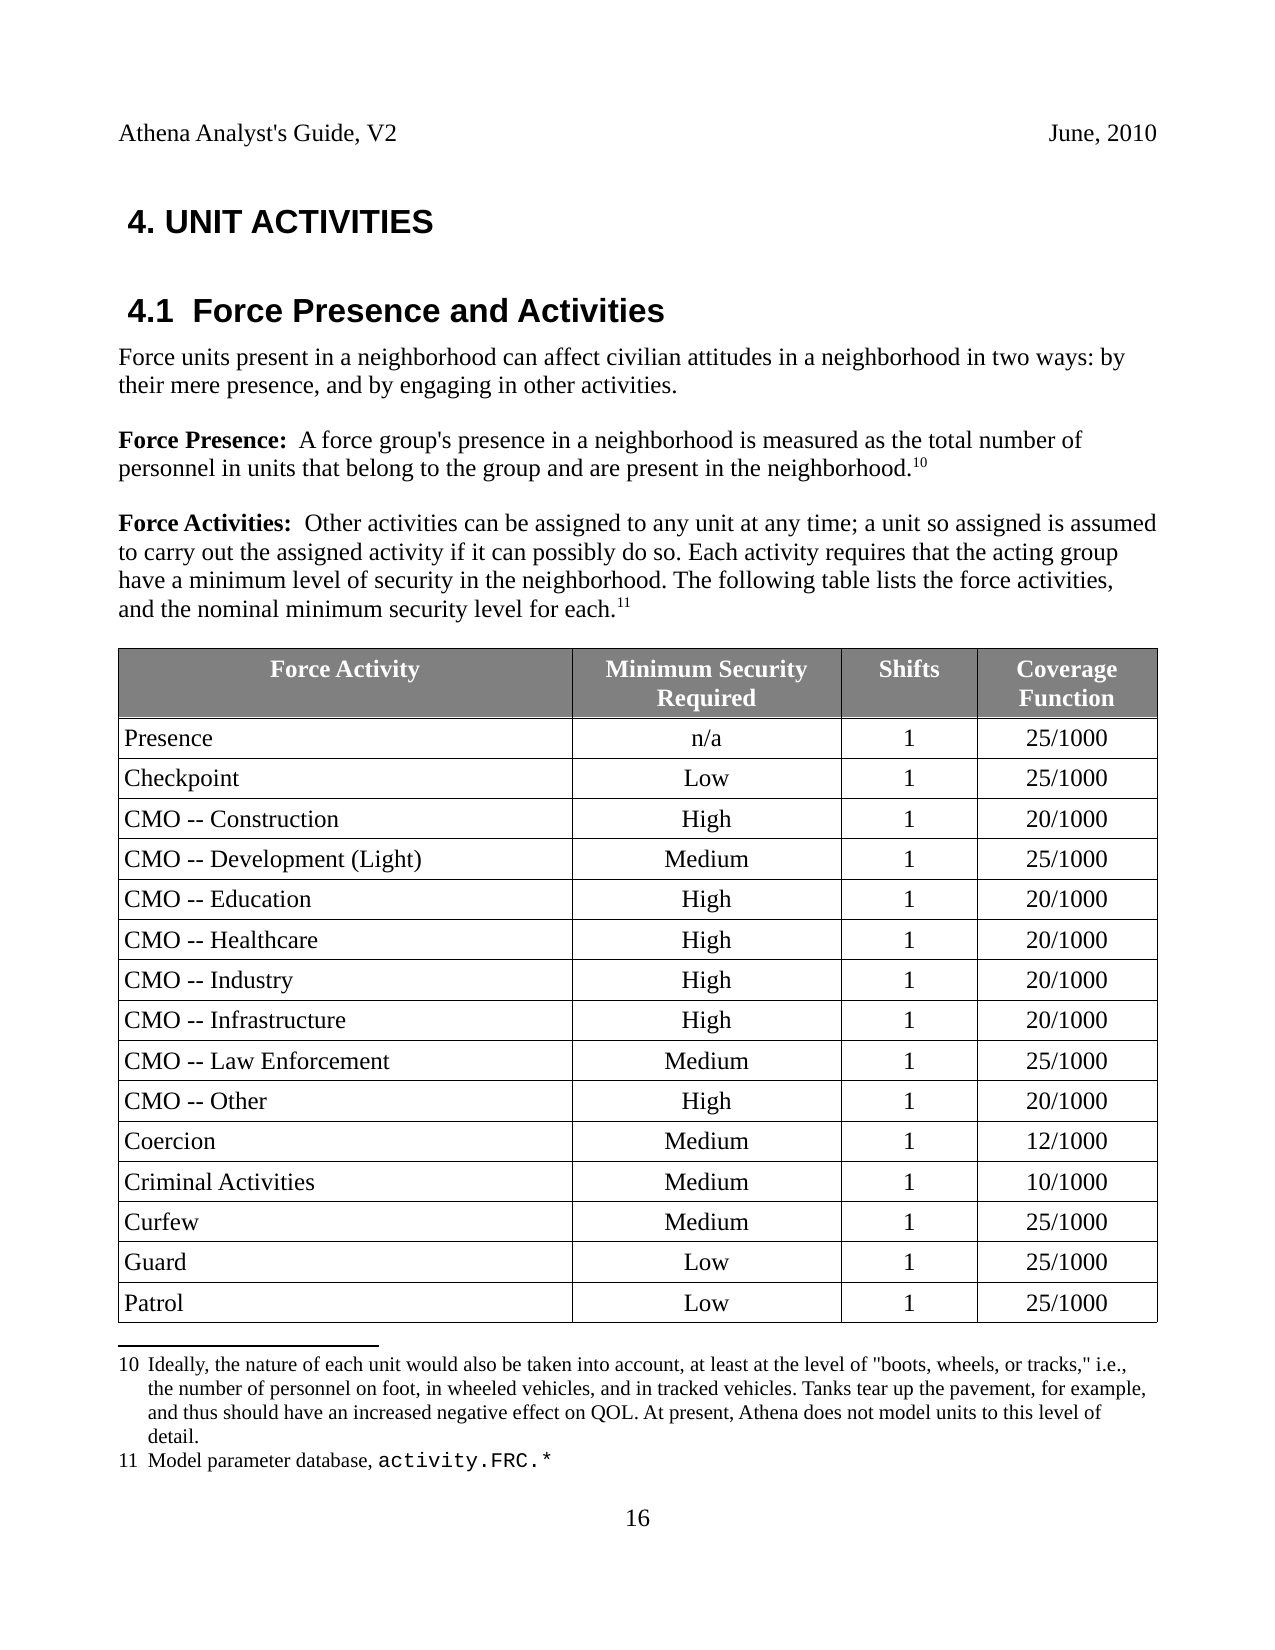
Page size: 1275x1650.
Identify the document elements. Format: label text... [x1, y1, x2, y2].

table_cell 1 [842, 719, 977, 758]
table_cell 1 [842, 960, 977, 999]
table_cell 20/1000 [978, 960, 1157, 999]
table_cell 1 [842, 1001, 977, 1040]
table_cell Criminal Activities [119, 1162, 572, 1201]
table_cell 1 [842, 1202, 977, 1241]
table_cell CMO -- Construction [119, 799, 572, 838]
table_cell Presence [119, 719, 572, 758]
table_cell Patrol [119, 1283, 572, 1322]
table_cell Low [573, 1283, 841, 1322]
table_cell 1 [842, 1242, 977, 1282]
table_cell High [573, 880, 841, 919]
table_header Shifts [842, 649, 977, 717]
table_header Minimum Security Required [573, 649, 841, 717]
table_cell 1 [842, 799, 977, 838]
table_cell Medium [573, 1041, 841, 1080]
table_cell 1 [842, 1162, 977, 1201]
table_cell Low [573, 759, 841, 798]
table_cell High [573, 920, 841, 959]
table_cell 20/1000 [978, 920, 1157, 959]
table_cell Curfew [119, 1202, 572, 1241]
table_cell 1 [842, 1283, 977, 1322]
table_cell 1 [842, 839, 977, 879]
table_cell 25/1000 [978, 1242, 1157, 1282]
table_cell CMO -- Education [119, 880, 572, 919]
table_cell High [573, 1001, 841, 1040]
table_cell 20/1000 [978, 1081, 1157, 1121]
table_cell 1 [842, 1041, 977, 1080]
table_cell High [573, 799, 841, 838]
table_cell 25/1000 [978, 1202, 1157, 1241]
table_cell 20/1000 [978, 799, 1157, 838]
subtitle Force Presence and Activities [118, 291, 1157, 329]
table_cell 25/1000 [978, 719, 1157, 758]
table_cell CMO -- Other [119, 1081, 572, 1121]
table_header Force Activity [119, 649, 572, 717]
table_cell Coercion [119, 1122, 572, 1161]
table_cell CMO -- Development (Light) [119, 839, 572, 879]
table_cell 12/1000 [978, 1122, 1157, 1161]
table_cell Medium [573, 839, 841, 879]
table_cell High [573, 1081, 841, 1121]
table_cell 20/1000 [978, 880, 1157, 919]
table_cell 1 [842, 920, 977, 959]
table_cell CMO -- Industry [119, 960, 572, 999]
table_cell 20/1000 [978, 1001, 1157, 1040]
table_cell 10/1000 [978, 1162, 1157, 1201]
subtitle Unit Activities [118, 202, 1157, 240]
table_header Coverage Function [978, 649, 1157, 717]
table_cell n/a [573, 719, 841, 758]
table_cell Guard [119, 1242, 572, 1282]
table_cell 25/1000 [978, 839, 1157, 879]
table_cell 25/1000 [978, 759, 1157, 798]
table_cell CMO -- Law Enforcement [119, 1041, 572, 1080]
table_cell High [573, 960, 841, 999]
text Ideally, the nature of each unit would also be taken into account, at least at the level of "boots, wheels, or tracks," i.e., the number of personnel on foot, in wheeled vehicles, and in tracked vehicles. Tanks tear up the pavement, for example, and thus should have an increased negative effect on QOL. At present, Athena does not model units to this level of detail. [118, 1352, 1157, 1448]
table_cell 1 [842, 880, 977, 919]
table_cell Medium [573, 1122, 841, 1161]
text Force Presence: A force group's presence in a neighborhood is measured as the total number of personnel in units that belong to the group and are present in the neighborhood. [118, 425, 1157, 482]
table_cell 25/1000 [978, 1041, 1157, 1080]
text Force units present in a neighborhood can affect civilian attitudes in a neighborhood in two ways: by their mere presence, and by engaging in other activities. [118, 342, 1157, 399]
table_cell Checkpoint [119, 759, 572, 798]
table_cell Medium [573, 1202, 841, 1241]
table_cell 1 [842, 1122, 977, 1161]
table_cell Low [573, 1242, 841, 1282]
table_cell 1 [842, 1081, 977, 1121]
text Model parameter database, activity.FRC.* [118, 1448, 1157, 1474]
text Force Activities: Other activities can be assigned to any unit at any time; a unit so assigned is assumed to carry out the assigned activity if it can possibly do so. Each activity requires that the acting group have a minimum level of security in the neighborhood. The following table lists the force activities, and the nominal minimum security level for each. [118, 508, 1157, 623]
table_cell Medium [573, 1162, 841, 1201]
table_cell 1 [842, 759, 977, 798]
table_cell CMO -- Infrastructure [119, 1001, 572, 1040]
table_cell 25/1000 [978, 1283, 1157, 1322]
table_cell CMO -- Healthcare [119, 920, 572, 959]
